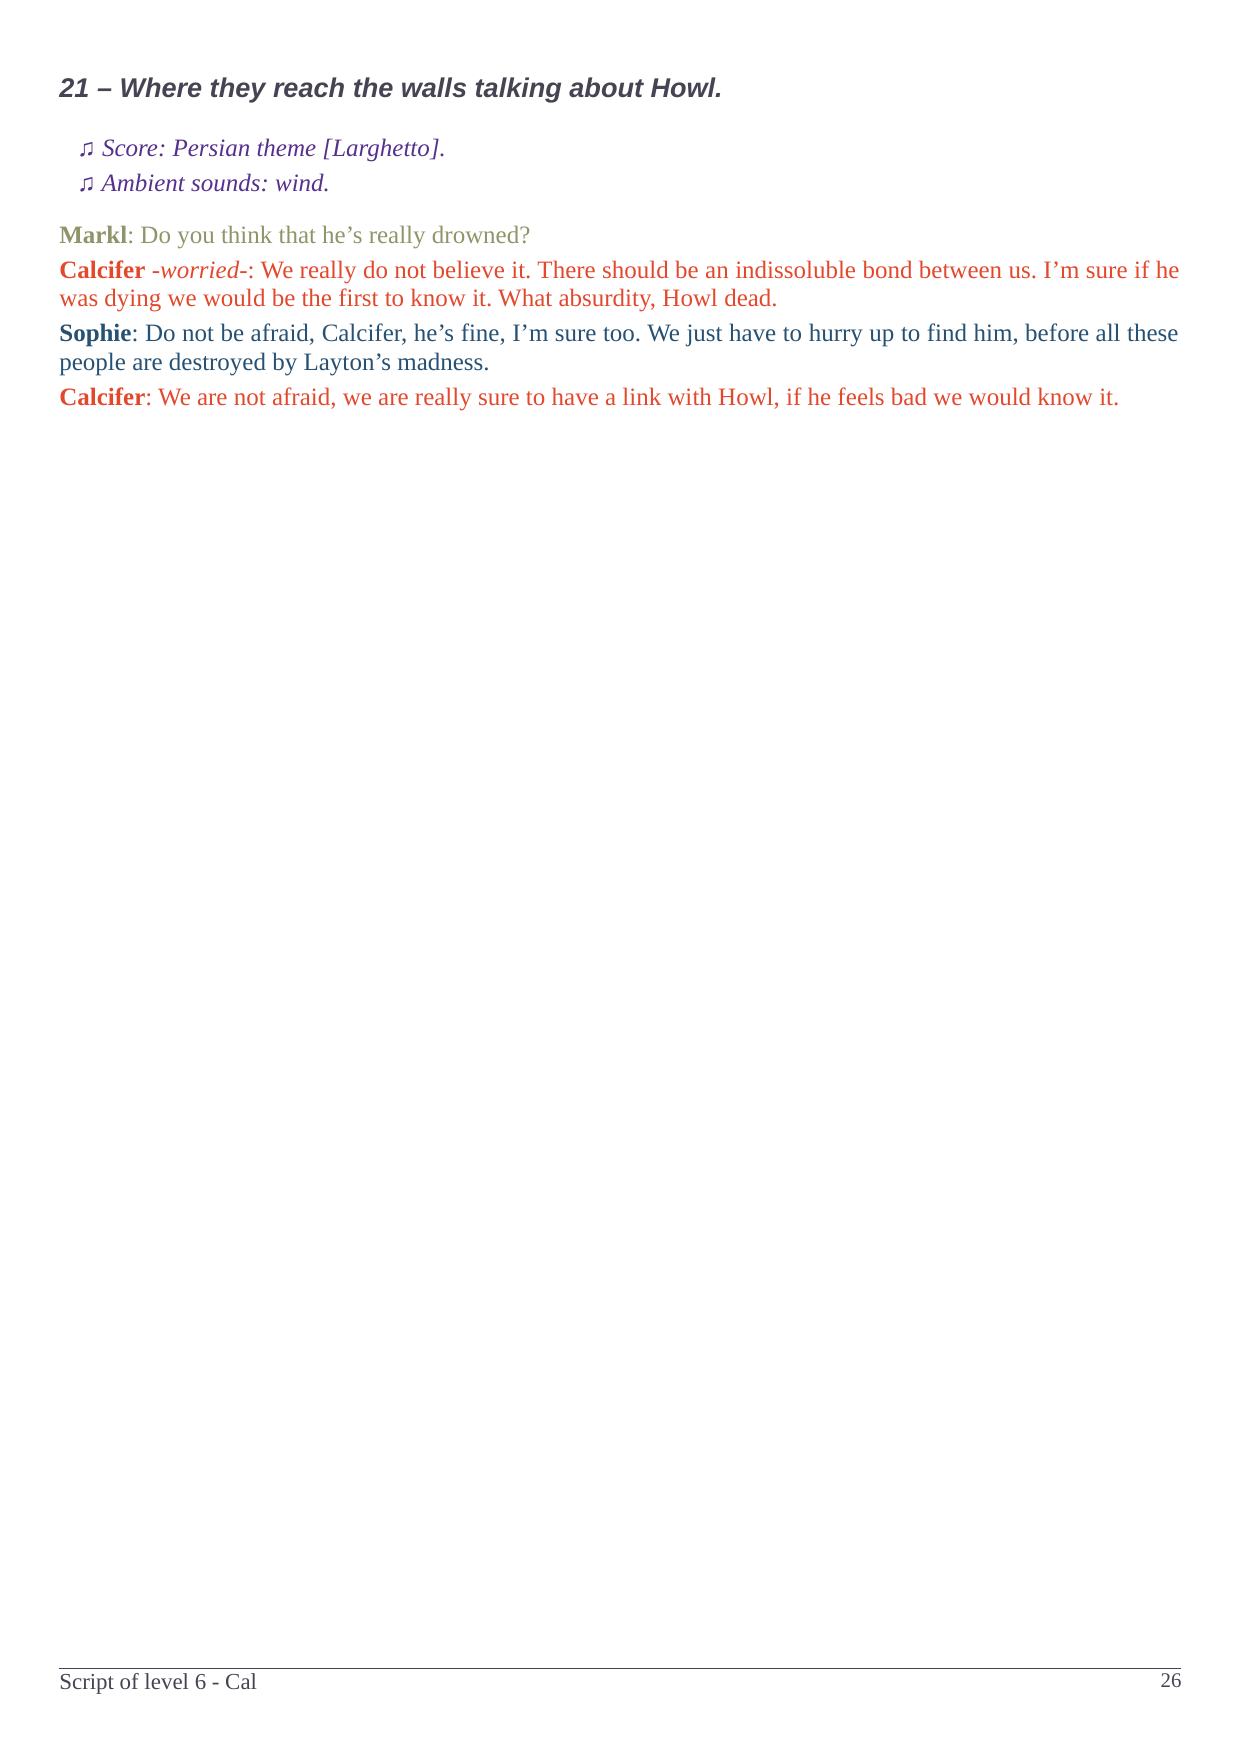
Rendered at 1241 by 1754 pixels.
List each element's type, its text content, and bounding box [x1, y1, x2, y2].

text Calcifer -worried-: We really do not believe it. There should be an indissoluble bond between us. I’m sure if he was dying we would be the first to know it. What absurdity, Howl dead. [59, 255, 1181, 312]
text Sophie: Do not be afraid, Calcifer, he’s fine, I’m sure too. We just have to hurry up to find him, before all these people are destroyed by Layton’s madness. [59, 318, 1181, 376]
text Markl: Do you think that he’s really drowned? [59, 220, 1181, 249]
text ♫ Score: Persian theme [Larghetto]. [59, 115, 1181, 150]
subtitle 21 – Where they reach the walls talking about Howl. [59, 72, 1181, 103]
text ♫ Ambient sounds: wind. [59, 150, 1181, 214]
text Calcifer: We are not afraid, we are really sure to have a link with Howl, if he feels bad we would know it. [59, 382, 1181, 410]
